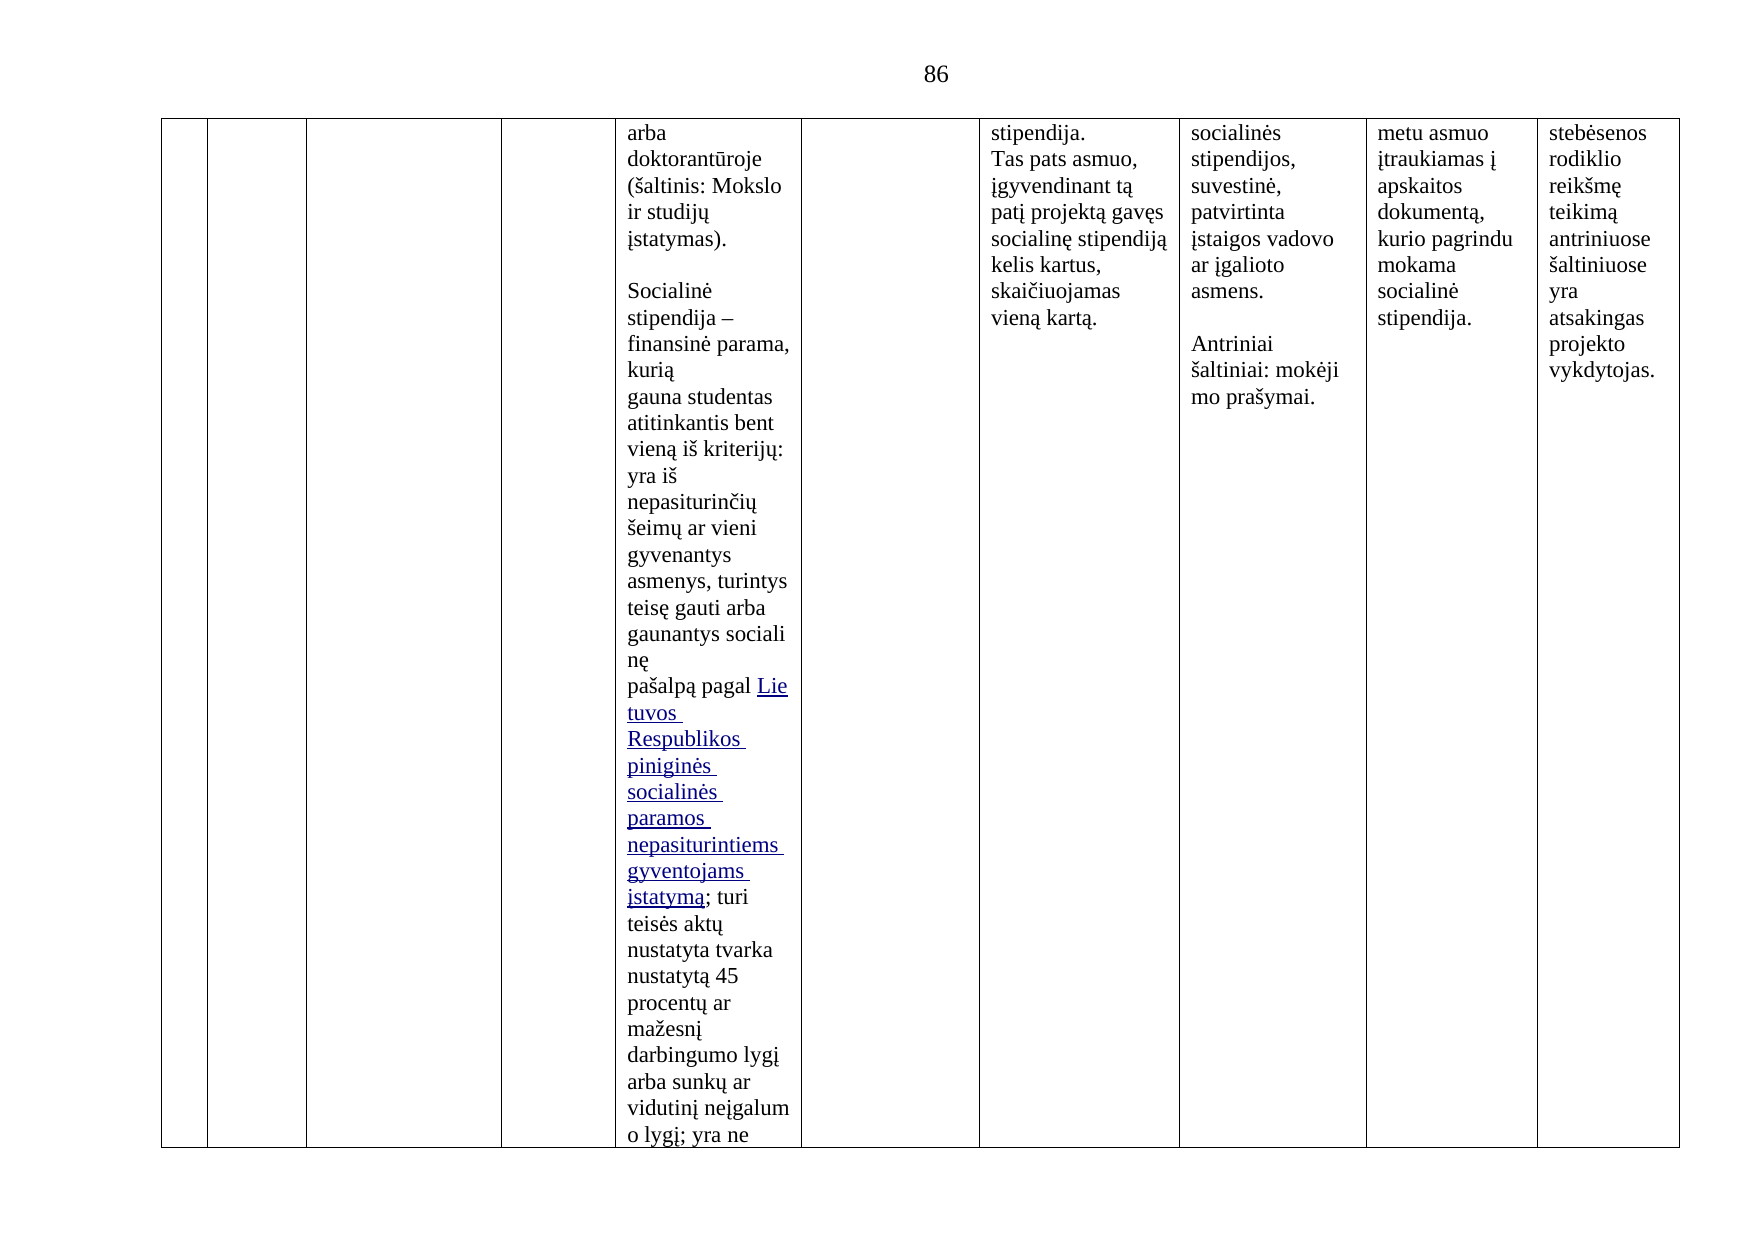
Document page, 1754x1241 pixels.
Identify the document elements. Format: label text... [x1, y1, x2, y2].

table_cell [307, 119, 501, 1147]
table_cell metu asmuo įtraukiamas į apskaitos dokumentą, kurio pagrindu mokama socialinė stipendija. [1367, 119, 1537, 1147]
table_cell socialinės stipendijos, suvestinė, patvirtinta įstaigos vadovo ar įgalioto asmens. Antriniai šaltiniai: mokėjimo prašymai. [1180, 119, 1366, 1147]
table_cell [162, 119, 207, 1147]
table_cell [502, 119, 615, 1147]
table_cell [802, 119, 979, 1147]
table_cell stebėsenos rodiklio reikšmę teikimą antriniuose šaltiniuose yra atsakingas projekto vykdytojas. [1538, 119, 1679, 1147]
table_cell [208, 119, 306, 1147]
table_cell arba doktorantūroje (šaltinis: Mokslo ir studijų įstatymas). Socialinė stipendija – finansinė parama, kurią gauna studentas atitinkantis bent vieną iš kriterijų: yra iš nepasiturinčių šeimų ar vieni gyvenantys asmenys, turintys teisę gauti arba gaunantys socialinę pašalpą pagal Lietuvos Respublikos piniginės socialinės paramos nepasiturintiems gyventojams įstatymą; turi teisės aktų nustatyta tvarka nustatytą 45 procentų ar mažesnį darbingumo lygį arba sunkų ar vidutinį neįgalumo lygį; yra ne [616, 119, 801, 1147]
table_cell stipendija. Tas pats asmuo, įgyvendinant tą patį projektą gavęs socialinę stipendiją kelis kartus, skaičiuojamas vieną kartą. [980, 119, 1179, 1147]
